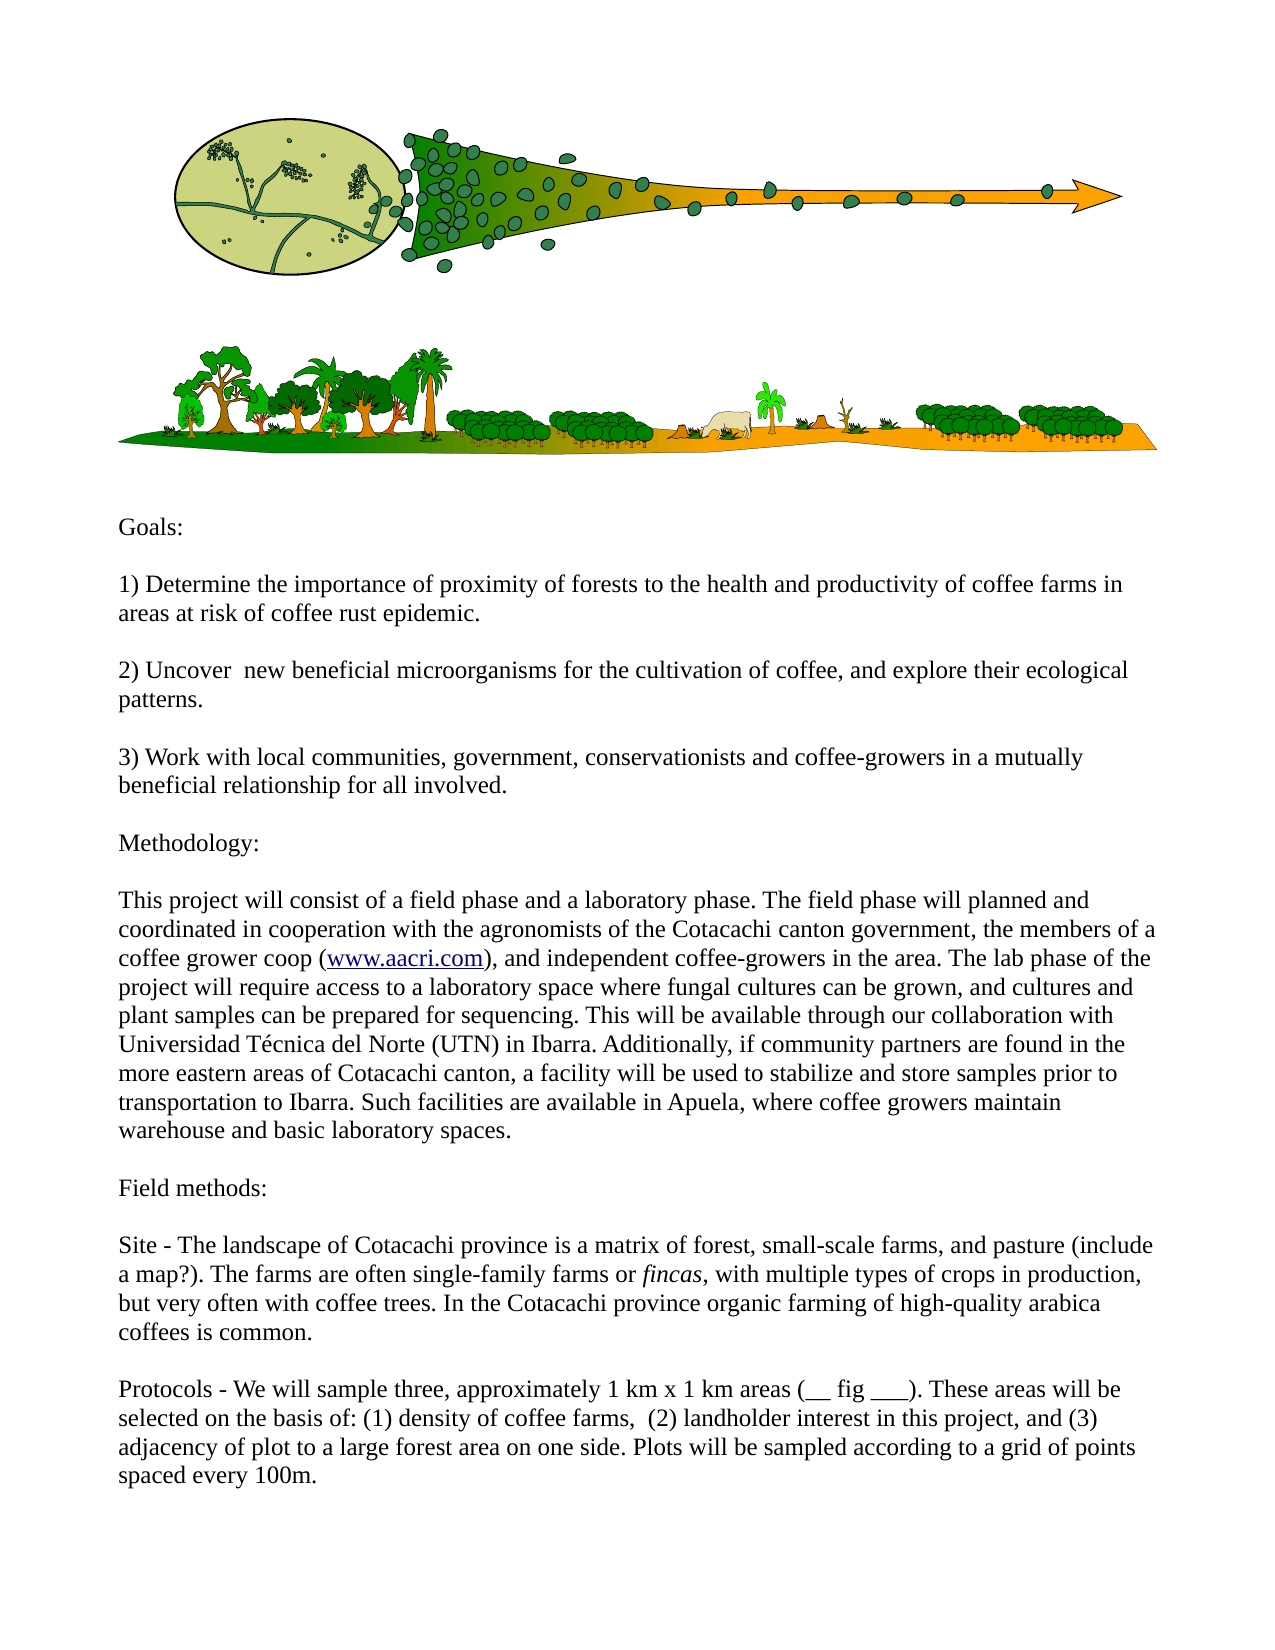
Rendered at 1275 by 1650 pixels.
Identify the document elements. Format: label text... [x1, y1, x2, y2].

text Field methods: [118, 1173, 1157, 1202]
text 1) Determine the importance of proximity of forests to the health and productivity of coffee farms in areas at risk of coffee rust epidemic. [118, 569, 1157, 627]
text 2) Uncover new beneficial microorganisms for the cultivation of coffee, and explore their ecological patterns. [118, 656, 1157, 713]
text Site - The landscape of Cotacachi province is a matrix of forest, small-scale farms, and pasture (include a map?). The farms are often single-family farms or fincas, with multiple types of crops in production, but very often with coffee trees. In the Cotacachi province organic farming of high-quality arabica coffees is common. [118, 1231, 1157, 1346]
text Methodology: [118, 828, 1157, 857]
text 3) Work with local communities, government, conservationists and coffee-growers in a mutually beneficial relationship for all involved. [118, 742, 1157, 799]
text Goals: [118, 512, 1157, 541]
text This project will consist of a field phase and a laboratory phase. The field phase will planned and coordinated in cooperation with the agronomists of the Cotacachi canton government, the members of a coffee grower coop (www.aacri.com), and independent coffee-growers in the area. The lab phase of the project will require access to a laboratory space where fungal cultures can be grown, and cultures and plant samples can be prepared for sequencing. This will be available through our collaboration with Universidad Técnica del Norte (UTN) in Ibarra. Additionally, if community partners are found in the more eastern areas of Cotacachi canton, a facility will be used to stabilize and store samples prior to transportation to Ibarra. Such facilities are available in Apuela, where coffee growers maintain warehouse and basic laboratory spaces. [118, 886, 1157, 1144]
text Protocols - We will sample three, approximately 1 km x 1 km areas (__ fig ___). These areas will be selected on the basis of: (1) density of coffee farms, (2) landholder interest in this project, and (3) adjacency of plot to a large forest area on one side. Plots will be sampled according to a grid of points spaced every 100m. [118, 1374, 1157, 1489]
